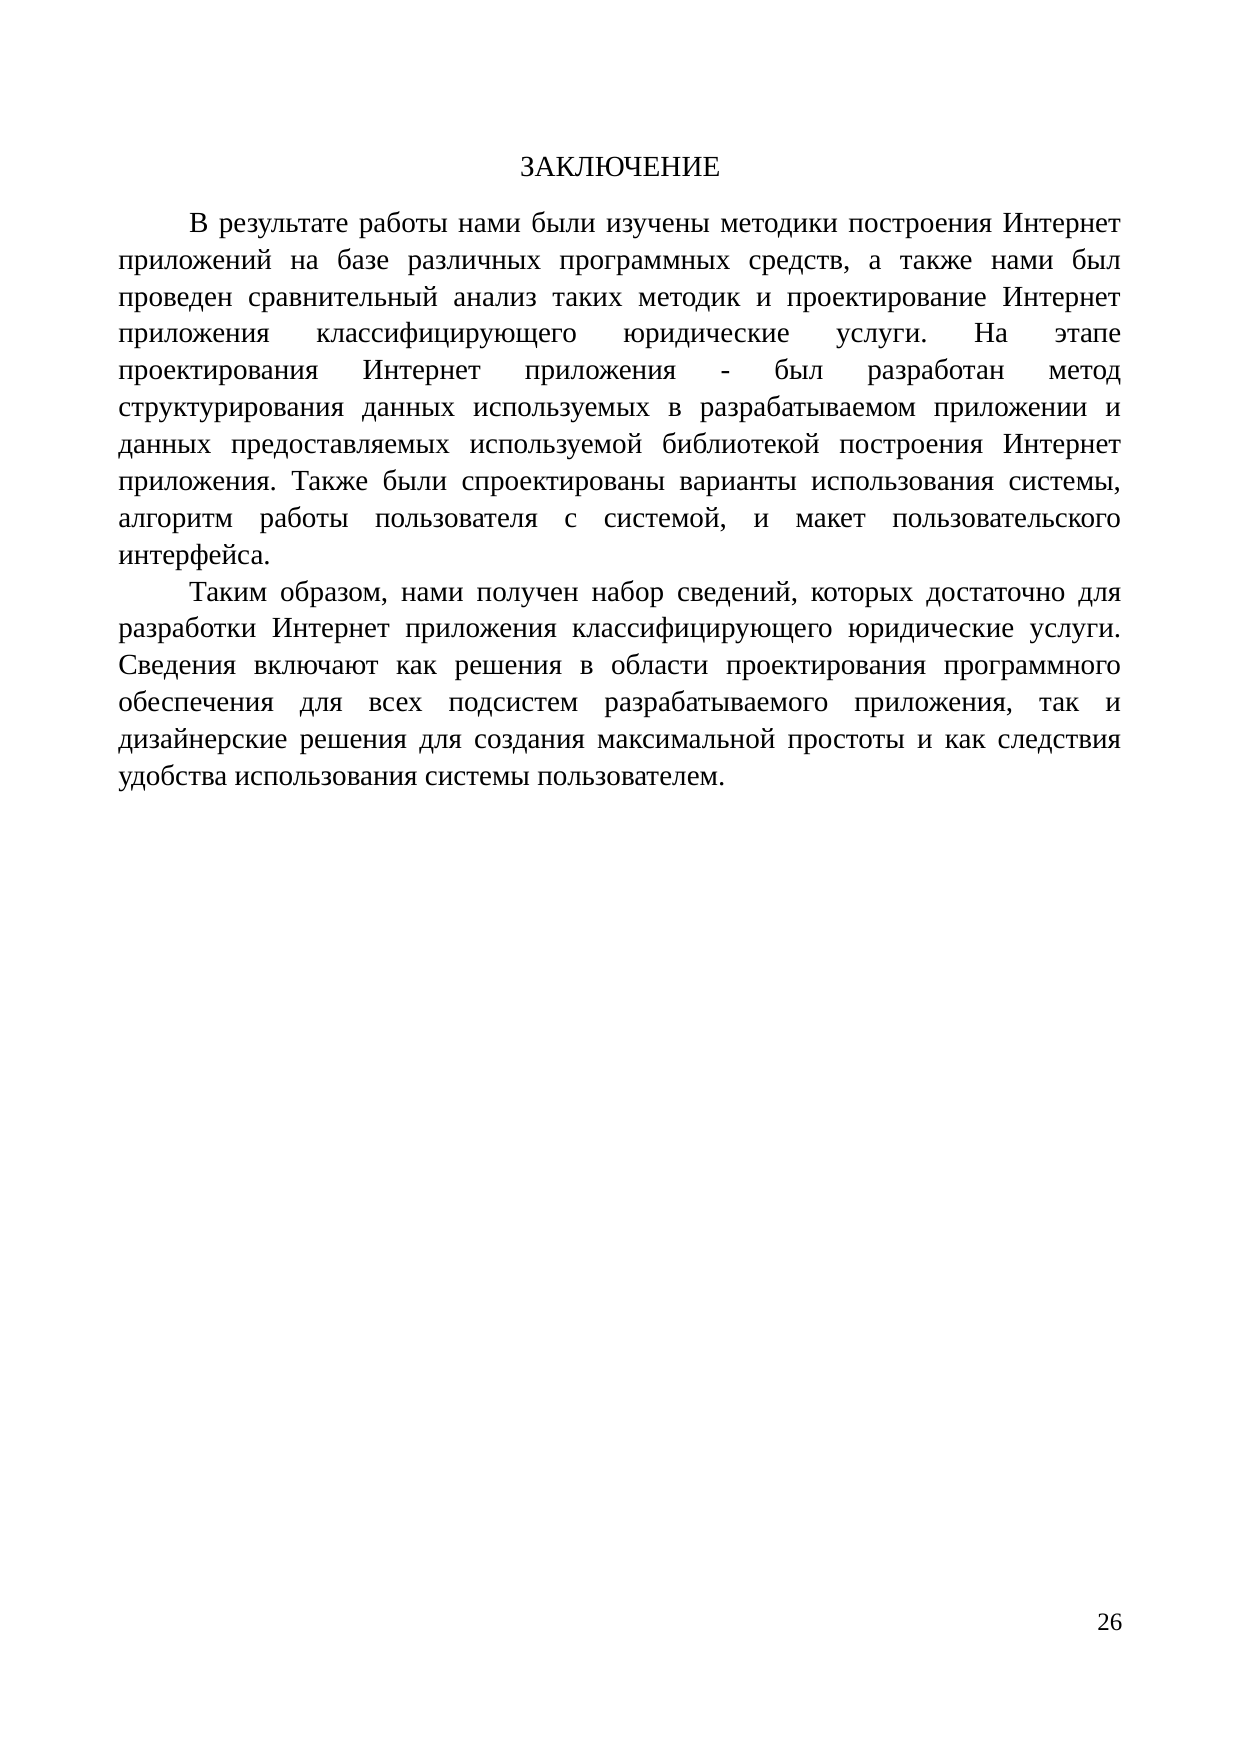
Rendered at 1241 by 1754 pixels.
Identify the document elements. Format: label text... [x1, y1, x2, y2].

subtitle ЗАКЛЮЧЕНИЕ [118, 143, 1122, 184]
text Таким образом, нами получен набор сведений, которых достаточно для разработки Интернет приложения классифицирующего юридические услуги. Сведения включают как решения в области проектирования программного обеспечения для всех подсистем разрабатываемого приложения, так и дизайнерские решения для создания максимальной простоты и как следствия удобства использования системы пользователем. [118, 574, 1122, 792]
text В результате работы нами были изучены методики построения Интернет приложений на базе различных программных средств, а также нами был проведен сравнительный анализ таких методик и проектирование Интернет приложения классифицирующего юридические услуги. На этапе проектирования Интернет приложения - был разработан метод структурирования данных используемых в разрабатываемом приложении и данных предоставляемых используемой библиотекой построения Интернет приложения. Также были спроектированы варианты использования системы, алгоритм работы пользователя с системой, и макет пользовательского интерфейса. [118, 205, 1122, 570]
